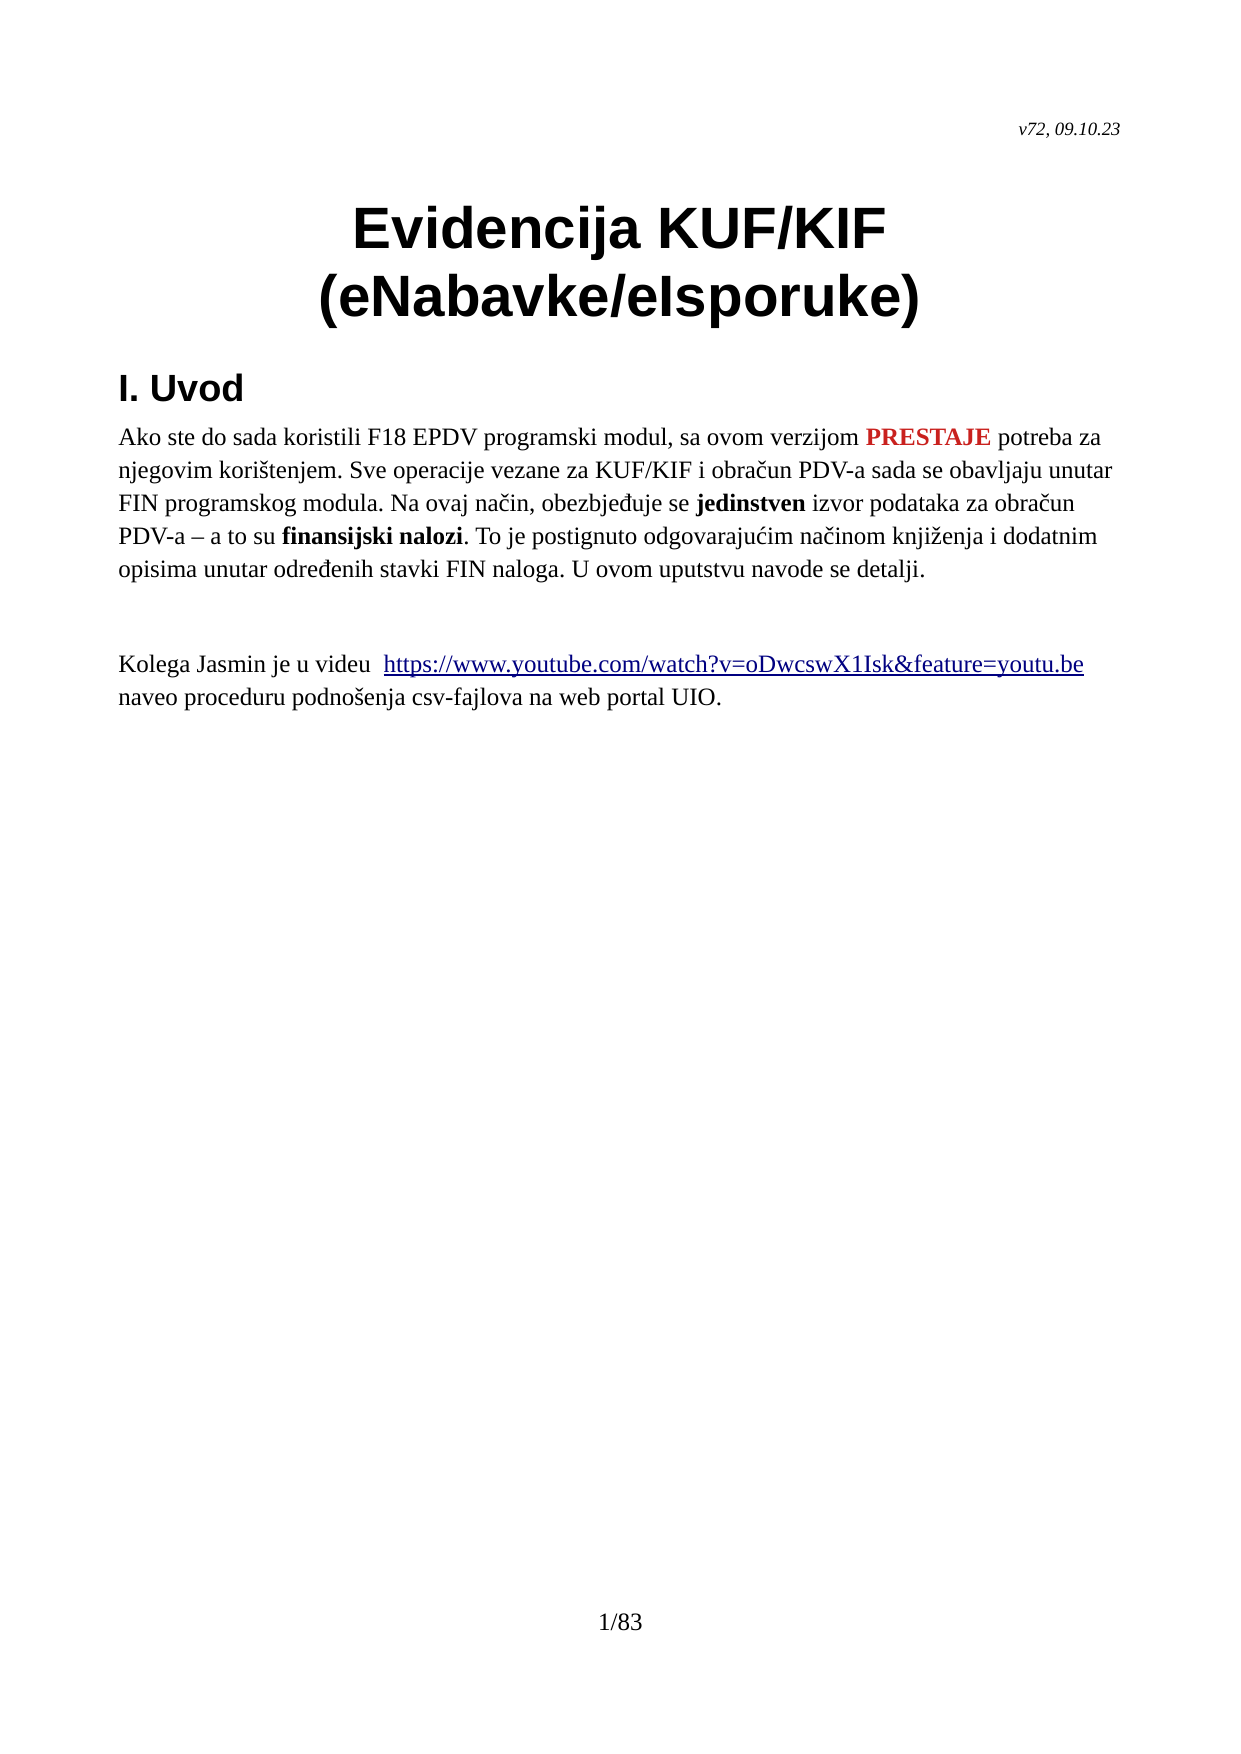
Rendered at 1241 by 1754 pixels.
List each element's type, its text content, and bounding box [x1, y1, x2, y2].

subtitle I. Uvod [118, 366, 1122, 409]
title Evidencija KUF/KIF (eNabavke/eIsporuke) [118, 194, 1122, 328]
subtitle Kolega Jasmin je u videu https://www.youtube.com/watch?v=oDwcswX1Isk&feature=youtu.be naveo proceduru podnošenja csv-fajlova na web portal UIO. [118, 649, 1122, 711]
subtitle Ako ste do sada koristili F18 EPDV programski modul, sa ovom verzijom PRESTAJE potreba za njegovim korištenjem. Sve operacije vezane za KUF/KIF i obračun PDV-a sada se obavljaju unutar FIN programskog modula. Na ovaj način, obezbjeđuje se jedinstven izvor podataka za obračun PDV-a – a to su finansijski nalozi. To je postignuto odgovarajućim načinom knjiženja i dodatnim opisima unutar određenih stavki FIN naloga. U ovom uputstvu navode se detalji. [118, 422, 1122, 583]
